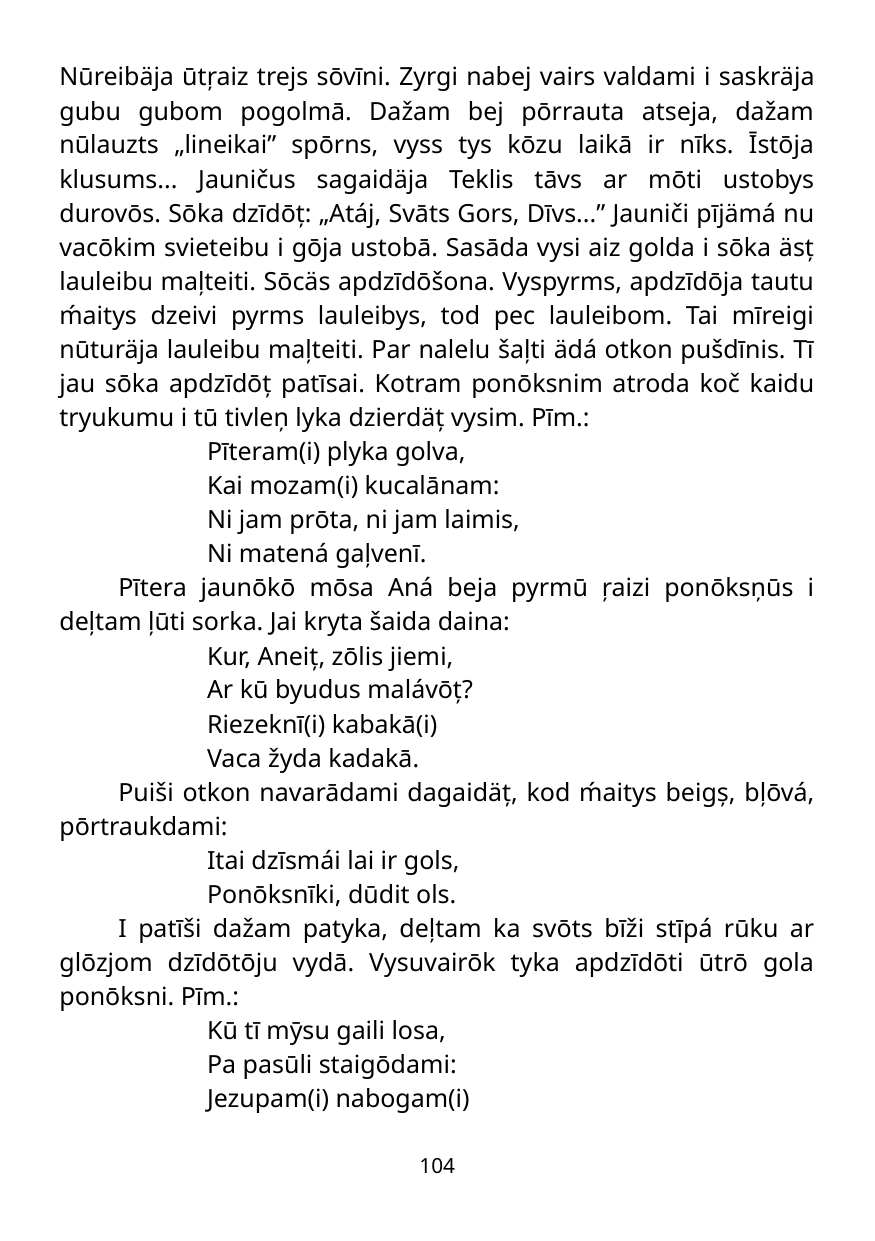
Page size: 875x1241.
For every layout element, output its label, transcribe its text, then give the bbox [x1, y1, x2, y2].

text Riezeknī(i) kabakā(i) [59, 706, 815, 740]
text Ni jam prōta, ni jam laimis, [59, 502, 815, 536]
text Vaca žyda kadakā. [59, 740, 815, 774]
text Kur, Aneiț, zōlis jiemi, [59, 638, 815, 672]
text Kū tī mȳsu gaili losa, [59, 1013, 815, 1047]
text Itai dzīsmái lai ir gols, [59, 842, 815, 877]
text Pa pasūli staigōdami: [59, 1047, 815, 1081]
text Nūreibäja ūtŗaiz trejs sōvīni. Zyrgi nabej vairs valdami i saskräja gubu gubom pogolmā. Dažam bej pōrrauta atseja, dažam nūlauzts „lineikai” spōrns, vyss tys kōzu laikā ir nīks. Īstōja klusums... Jauničus sagaidäja Teklis tāvs ar mōti ustobys durovōs. Sōka dzīdōț: „Atáj, Svāts Gors, Dīvs...” Jauniči pījämá nu vacōkim svieteibu i gōja ustobā. Sasāda vysi aiz golda i sōka äsț lauleibu maļteiti. Sōcäs apdzīdōšona. Vyspyrms, apdzīdōja tautu ḿaitys dzeivi pyrms lauleibys, tod pec lauleibom. Tai mīreigi nūturäja lauleibu maļteiti. Par nalelu šaļti ädá otkon pušdīnis. Tī jau sōka apdzīdōț patīsai. Kotram ponōksnim atroda koč kaidu tryukumu i tū tivleņ lyka dzierdäț vysim. Pīm.: [59, 59, 815, 434]
text Kai mozam(i) kucalānam: [59, 468, 815, 502]
text Ponōksnīki, dūdit ols. [59, 877, 815, 911]
text Pīteram(i) plyka golva, [59, 434, 815, 468]
text Jezupam(i) nabogam(i) [59, 1081, 815, 1115]
text Puiši otkon navarādami dagaidäț, kod ḿaitys beigș, bļōvá, pōrtraukdami: [59, 774, 815, 842]
text Ar kū byudus malávōț? [59, 672, 815, 706]
text I patīši dažam patyka, deļtam ka svōts bīži stīpá rūku ar glōzjom dzīdōtōju vydā. Vysuvairōk tyka apdzīdōti ūtrō gola ponōksni. Pīm.: [59, 911, 815, 1013]
text Pītera jaunōkō mōsa Aná beja pyrmū ŗaizi ponōksņūs i deļtam ļūti sorka. Jai kryta šaida daina: [59, 570, 815, 638]
text Ni matená gaļvenī. [59, 536, 815, 570]
